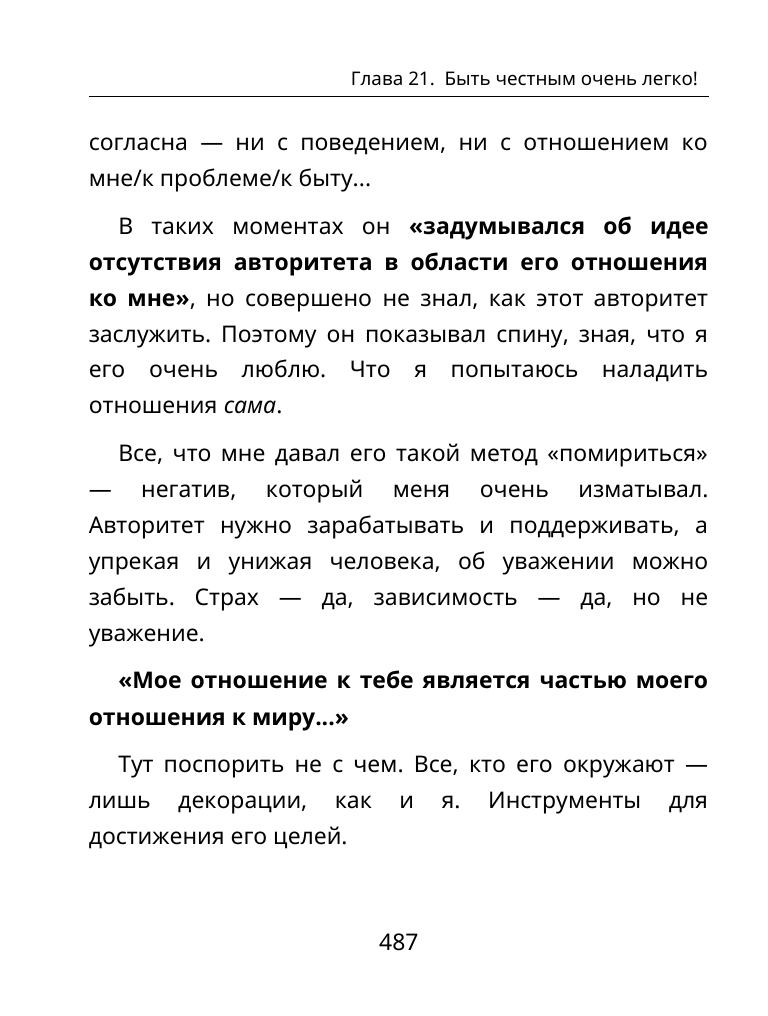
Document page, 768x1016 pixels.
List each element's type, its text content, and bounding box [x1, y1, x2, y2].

text Тут поспорить не с чем. Все, кто его окружают — лишь декорации, как и я. Инструменты для достижения его целей. [88, 748, 709, 851]
text согласна — ни с поведением, ни с отношением ко мне/к проблеме/к быту... [88, 126, 709, 193]
text Все, что мне давал его такой метод «помириться» — негатив, который меня очень изматывал. Авторитет нужно зарабатывать и поддерживать, а упрекая и унижая человека, об уважении можно забыть. Страх — да, зависимость — да, но не уважение. [88, 437, 709, 648]
text «Мое отношение к тебе является частью моего отношения к миру...» [88, 664, 709, 732]
text В таких моментах он «задумывался об идее отсутствия авторитета в области его отношения ко мне», но совершено не знал, как этот авторитет заслужить. Поэтому он показывал спину, зная, что я его очень люблю. Что я попытаюсь наладить отношения сама. [88, 210, 709, 421]
